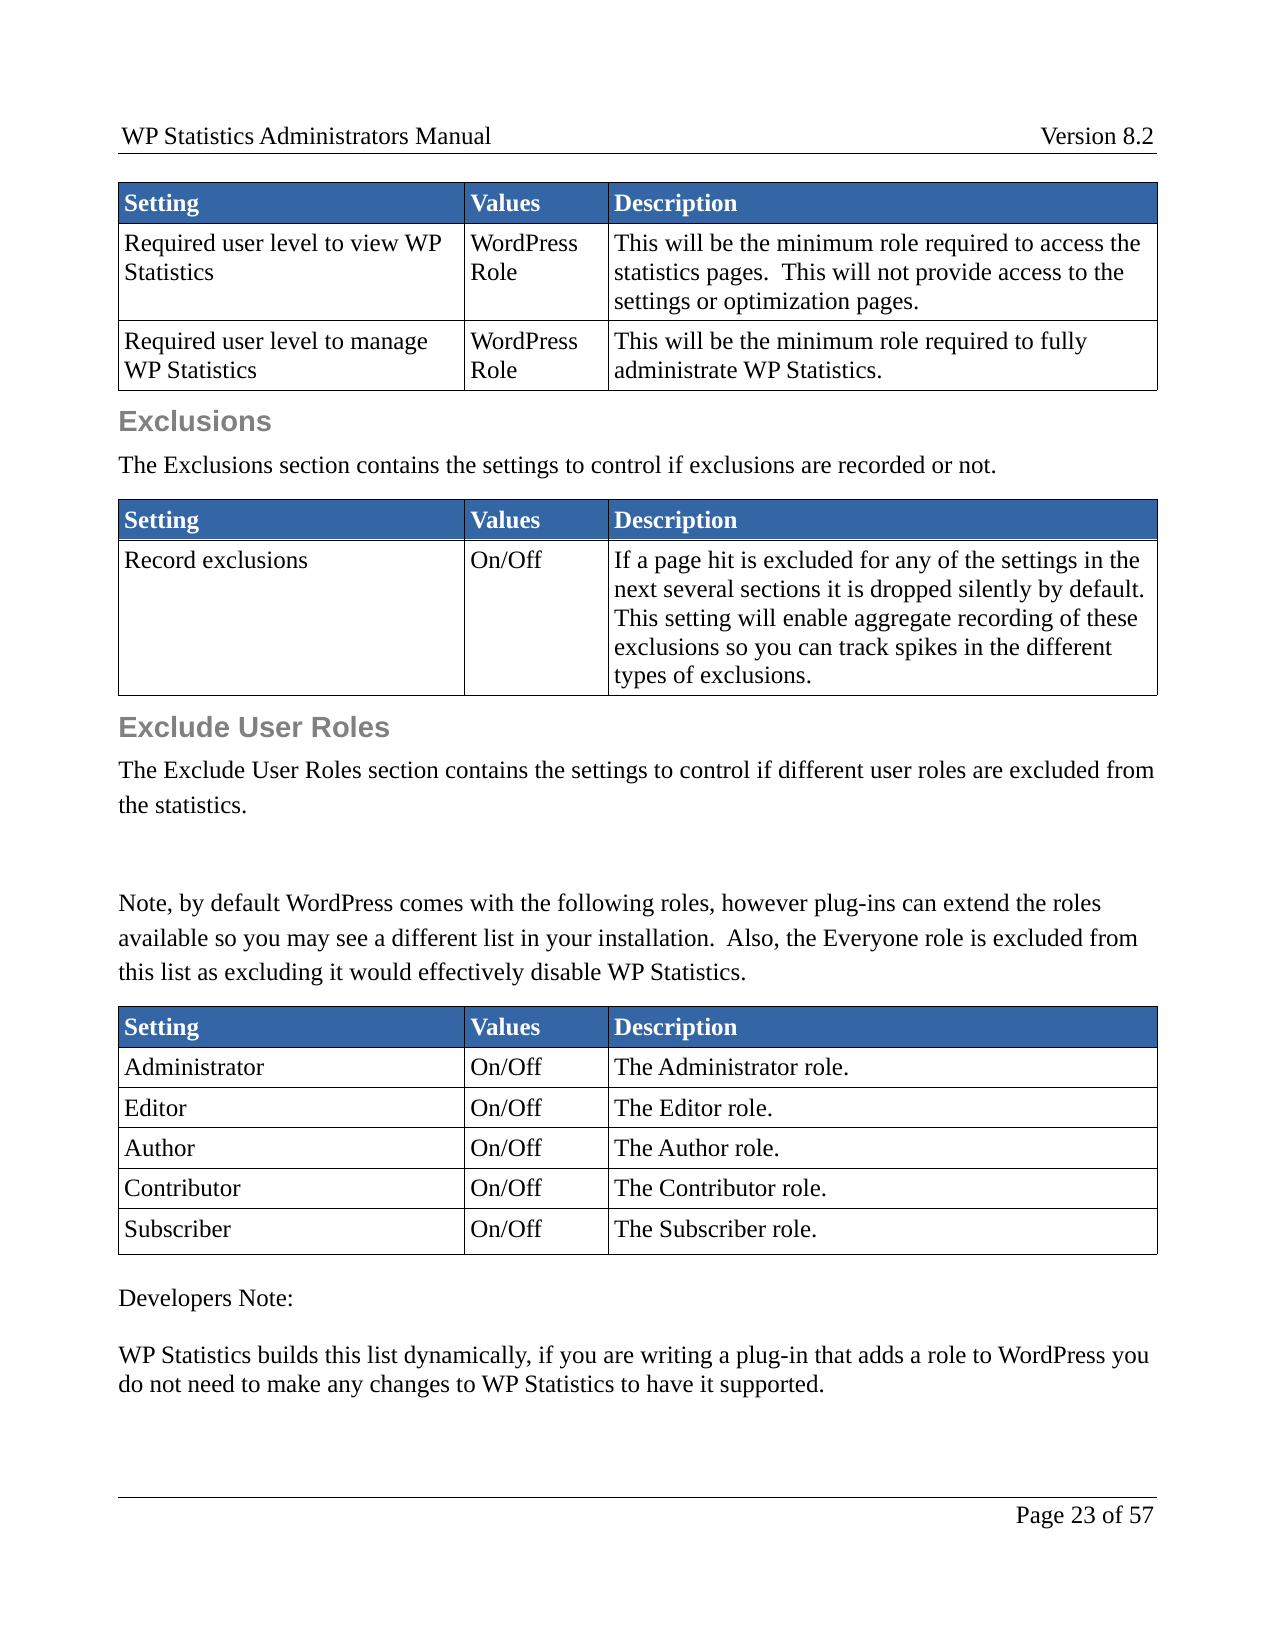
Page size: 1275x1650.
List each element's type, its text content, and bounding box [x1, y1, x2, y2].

table_header Description [609, 500, 1157, 539]
text The Exclude User Roles section contains the settings to control if different user roles are excluded from the statistics. [118, 756, 1157, 819]
table_header Values [465, 183, 608, 223]
text WP Statistics builds this list dynamically, if you are writing a plug-in that adds a role to WordPress you do not need to make any changes to WP Statistics to have it supported. [118, 1340, 1157, 1398]
table_cell On/Off [465, 541, 608, 695]
table_header Setting [119, 500, 464, 539]
subtitle Exclusions [118, 404, 1157, 438]
table_header Description [609, 183, 1157, 223]
table_cell On/Off [465, 1209, 608, 1254]
table_header Values [465, 500, 608, 539]
subtitle Exclude User Roles [118, 709, 1157, 743]
text The Exclusions section contains the settings to control if exclusions are recorded or not. [118, 450, 1157, 479]
table_cell Author [119, 1128, 464, 1167]
text Developers Note: [118, 1283, 1157, 1311]
table_cell Required user level to view WP Statistics [119, 224, 464, 320]
table_header Values [465, 1007, 608, 1047]
table_cell Subscriber [119, 1209, 464, 1254]
table_cell Editor [119, 1088, 464, 1127]
table_cell If a page hit is excluded for any of the settings in the next several sections it is dropped silently by default. This setting will enable aggregate recording of these exclusions so you can track spikes in the different types of exclusions. [609, 541, 1157, 695]
table_cell WordPress Role [465, 321, 608, 389]
table_cell The Author role. [609, 1128, 1157, 1167]
table_cell On/Off [465, 1048, 608, 1087]
table_cell The Administrator role. [609, 1048, 1157, 1087]
table_cell On/Off [465, 1128, 608, 1167]
table_cell Administrator [119, 1048, 464, 1087]
table_cell The Editor role. [609, 1088, 1157, 1127]
table_header Description [609, 1007, 1157, 1047]
table_cell The Contributor role. [609, 1169, 1157, 1208]
table_cell On/Off [465, 1169, 608, 1208]
table_cell The Subscriber role. [609, 1209, 1157, 1254]
table_cell This will be the minimum role required to fully administrate WP Statistics. [609, 321, 1157, 389]
table_header Setting [119, 183, 464, 223]
table_cell WordPress Role [465, 224, 608, 320]
table_cell Required user level to manage WP Statistics [119, 321, 464, 389]
text Note, by default WordPress comes with the following roles, however plug-ins can extend the roles available so you may see a different list in your installation. Also, the Everyone role is excluded from this list as excluding it would effectively disable WP Statistics. [118, 888, 1157, 986]
table_cell Contributor [119, 1169, 464, 1208]
table_cell Record exclusions [119, 541, 464, 695]
table_cell On/Off [465, 1088, 608, 1127]
table_header Setting [119, 1007, 464, 1047]
table_cell This will be the minimum role required to access the statistics pages. This will not provide access to the settings or optimization pages. [609, 224, 1157, 320]
